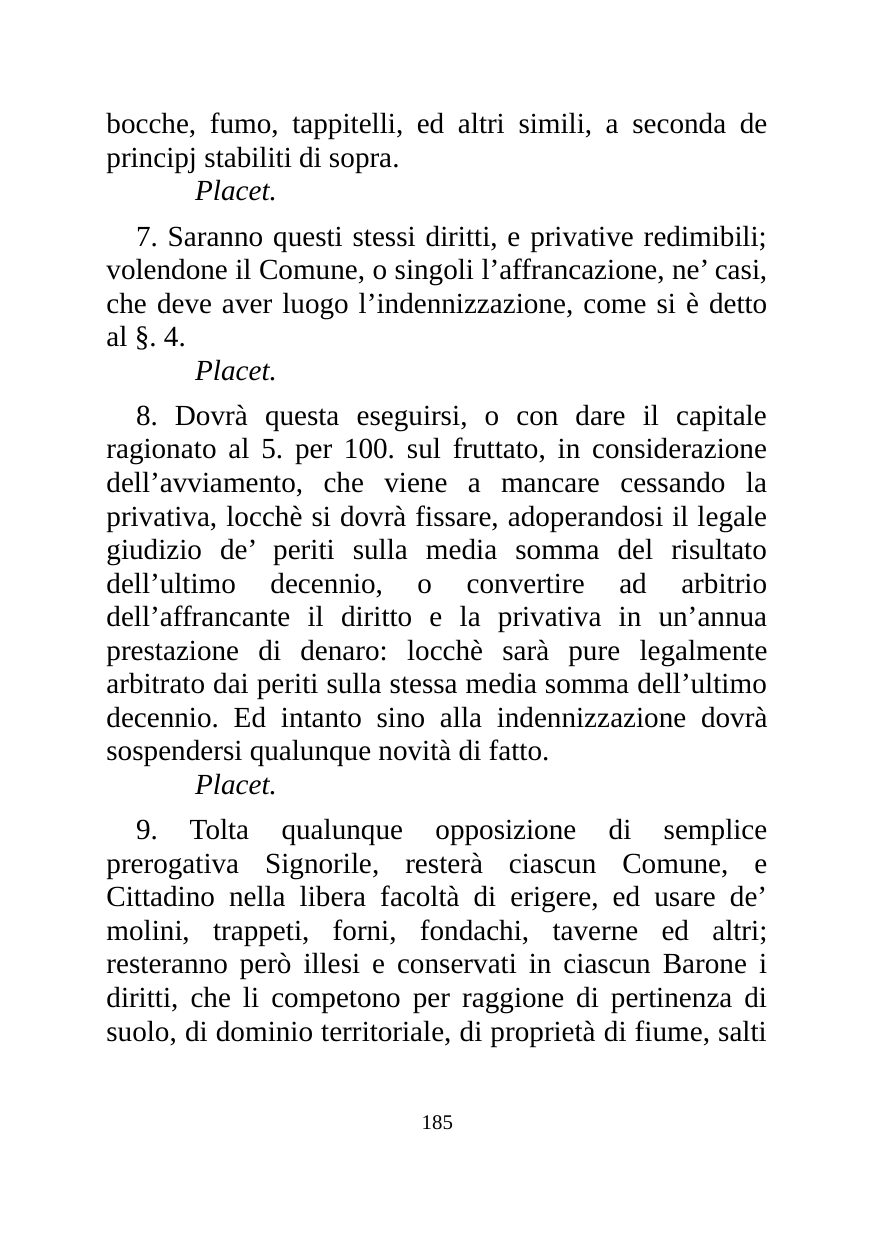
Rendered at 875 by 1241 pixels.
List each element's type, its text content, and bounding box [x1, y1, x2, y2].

text 7. Saranno questi stessi diritti, e privative redimibili; volendone il Comune, o singoli l’affrancazione, ne’ casi, che deve aver luogo l’indennizzazione, come si è detto al §. 4. [106, 219, 768, 353]
text 8. Dovrà questa eseguirsi, o con dare il capitale ragionato al 5. per 100. sul fruttato, in considerazione dell’avviamento, che viene a mancare cessando la privativa, locchè si dovrà fissare, adoperandosi il legale giudizio de’ periti sulla media somma del risultato dell’ultimo decennio, o convertire ad arbitrio dell’affrancante il diritto e la privativa in un’annua prestazione di denaro: locchè sarà pure legalmente arbitrato dai periti sulla stessa media somma dell’ultimo decennio. Ed intanto sino alla indennizzazione dovrà sospendersi qualunque novità di fatto. [106, 398, 768, 767]
text Placet. [195, 353, 768, 386]
text Placet. [195, 173, 768, 207]
text Placet. [195, 767, 768, 801]
text bocche, fumo, tappitelli, ed altri simili, a seconda de principj stabiliti di sopra. [106, 106, 768, 173]
text 9. Tolta qualunque opposizione di semplice prerogativa Signorile, resterà ciascun Comune, e Cittadino nella libera facoltà di erigere, ed usare de’ molini, trappeti, forni, fondachi, taverne ed altri; resteranno però illesi e conservati in ciascun Barone i diritti, che li competono per raggione di pertinenza di suolo, di dominio territoriale, di proprietà di fiume, salti [106, 812, 768, 1047]
